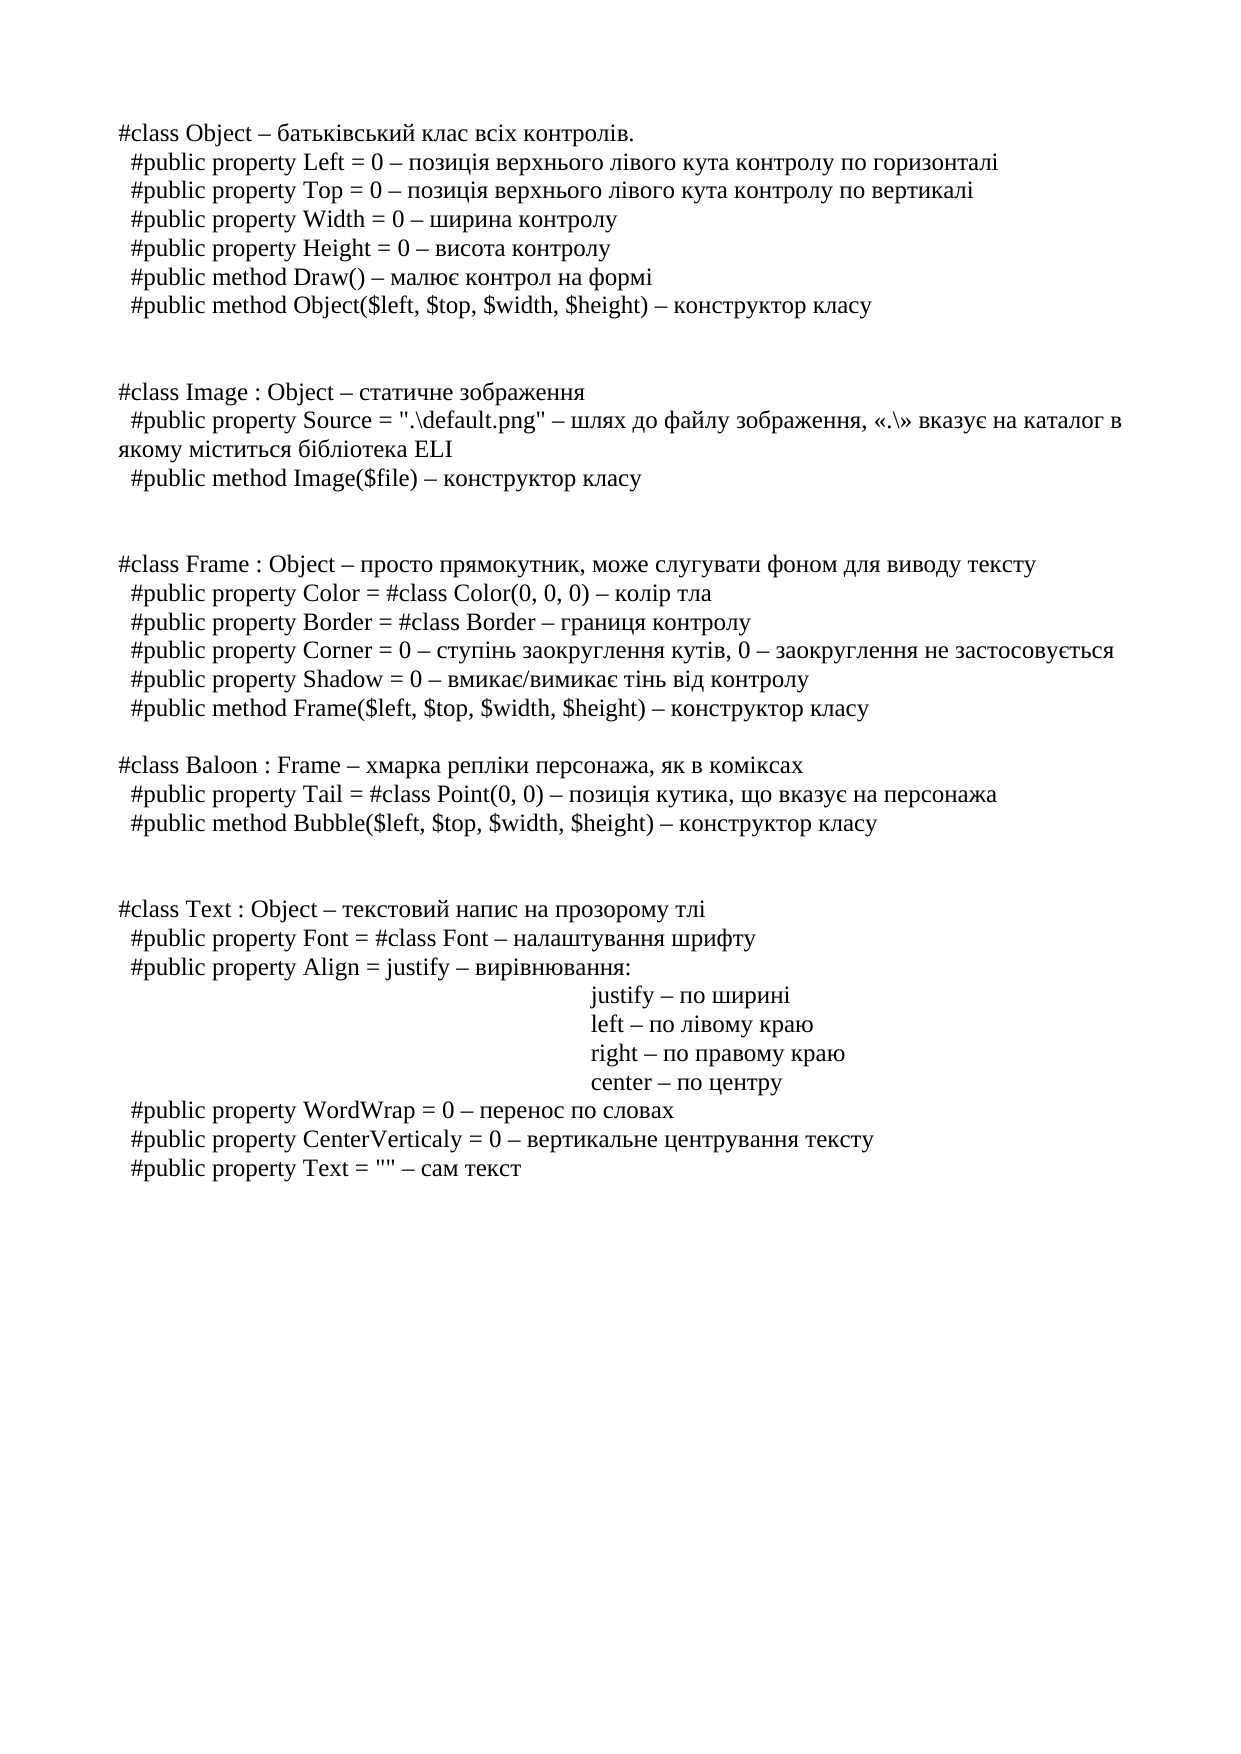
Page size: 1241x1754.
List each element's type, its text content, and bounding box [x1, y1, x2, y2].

text #public property Left = 0 – позиція верхнього лівого кута контролу по горизонталі [118, 147, 1122, 176]
text #public property Shadow = 0 – вмикає/вимикає тінь від контролу [118, 664, 1122, 693]
text #class Baloon : Frame – хмарка репліки персонажа, як в коміксах [118, 751, 1122, 779]
text #public property Top = 0 – позиція верхнього лівого кута контролу по вертикалі [118, 176, 1122, 204]
text #public property CenterVerticaly = 0 – вертикальне центрування тексту [118, 1124, 1122, 1153]
text #public method Frame($left, $top, $width, $height) – конструктор класу [118, 693, 1122, 722]
text #public property Font = #class Font – налаштування шрифту [118, 923, 1122, 952]
text center – по центру [118, 1067, 1122, 1096]
text #public method Image($file) – конструктор класу [118, 463, 1122, 492]
text #public method Object($left, $top, $width, $height) – конструктор класу [118, 291, 1122, 319]
text #public property Corner = 0 – ступінь заокруглення кутів, 0 – заокруглення не застосовується [118, 636, 1122, 664]
text #class Object – батьківський клас всіх контролів. [118, 118, 1122, 147]
text #class Text : Object – текстовий напис на прозорому тлі [118, 894, 1122, 923]
text left – по лівому краю [118, 1009, 1122, 1038]
text justify – по ширині [118, 981, 1122, 1009]
text #public method Bubble($left, $top, $width, $height) – конструктор класу [118, 808, 1122, 837]
text #class Image : Object – статичне зображення [118, 377, 1122, 406]
text #public property Text = "" – сам текст [118, 1153, 1122, 1182]
text #public property Tail = #class Point(0, 0) – позиція кутика, що вказує на персонажа [118, 779, 1122, 808]
text #public property Border = #class Border – границя контролу [118, 607, 1122, 636]
text #public property Width = 0 – ширина контролу [118, 204, 1122, 233]
text #public property Height = 0 – висота контролу [118, 233, 1122, 262]
text #public method Draw() – малює контрол на формі [118, 262, 1122, 291]
text #public property Source = ".\default.png" – шлях до файлу зображення, «.\» вказує на каталог в якому міститься бібліотека ELI [118, 406, 1122, 463]
text #class Frame : Object – просто прямокутник, може слугувати фоном для виводу тексту [118, 549, 1122, 578]
text #public property Align = justify – вирівнювання: [118, 952, 1122, 981]
text right – по правому краю [118, 1038, 1122, 1067]
text #public property Color = #class Color(0, 0, 0) – колір тла [118, 578, 1122, 607]
text #public property WordWrap = 0 – перенос по словах [118, 1096, 1122, 1124]
